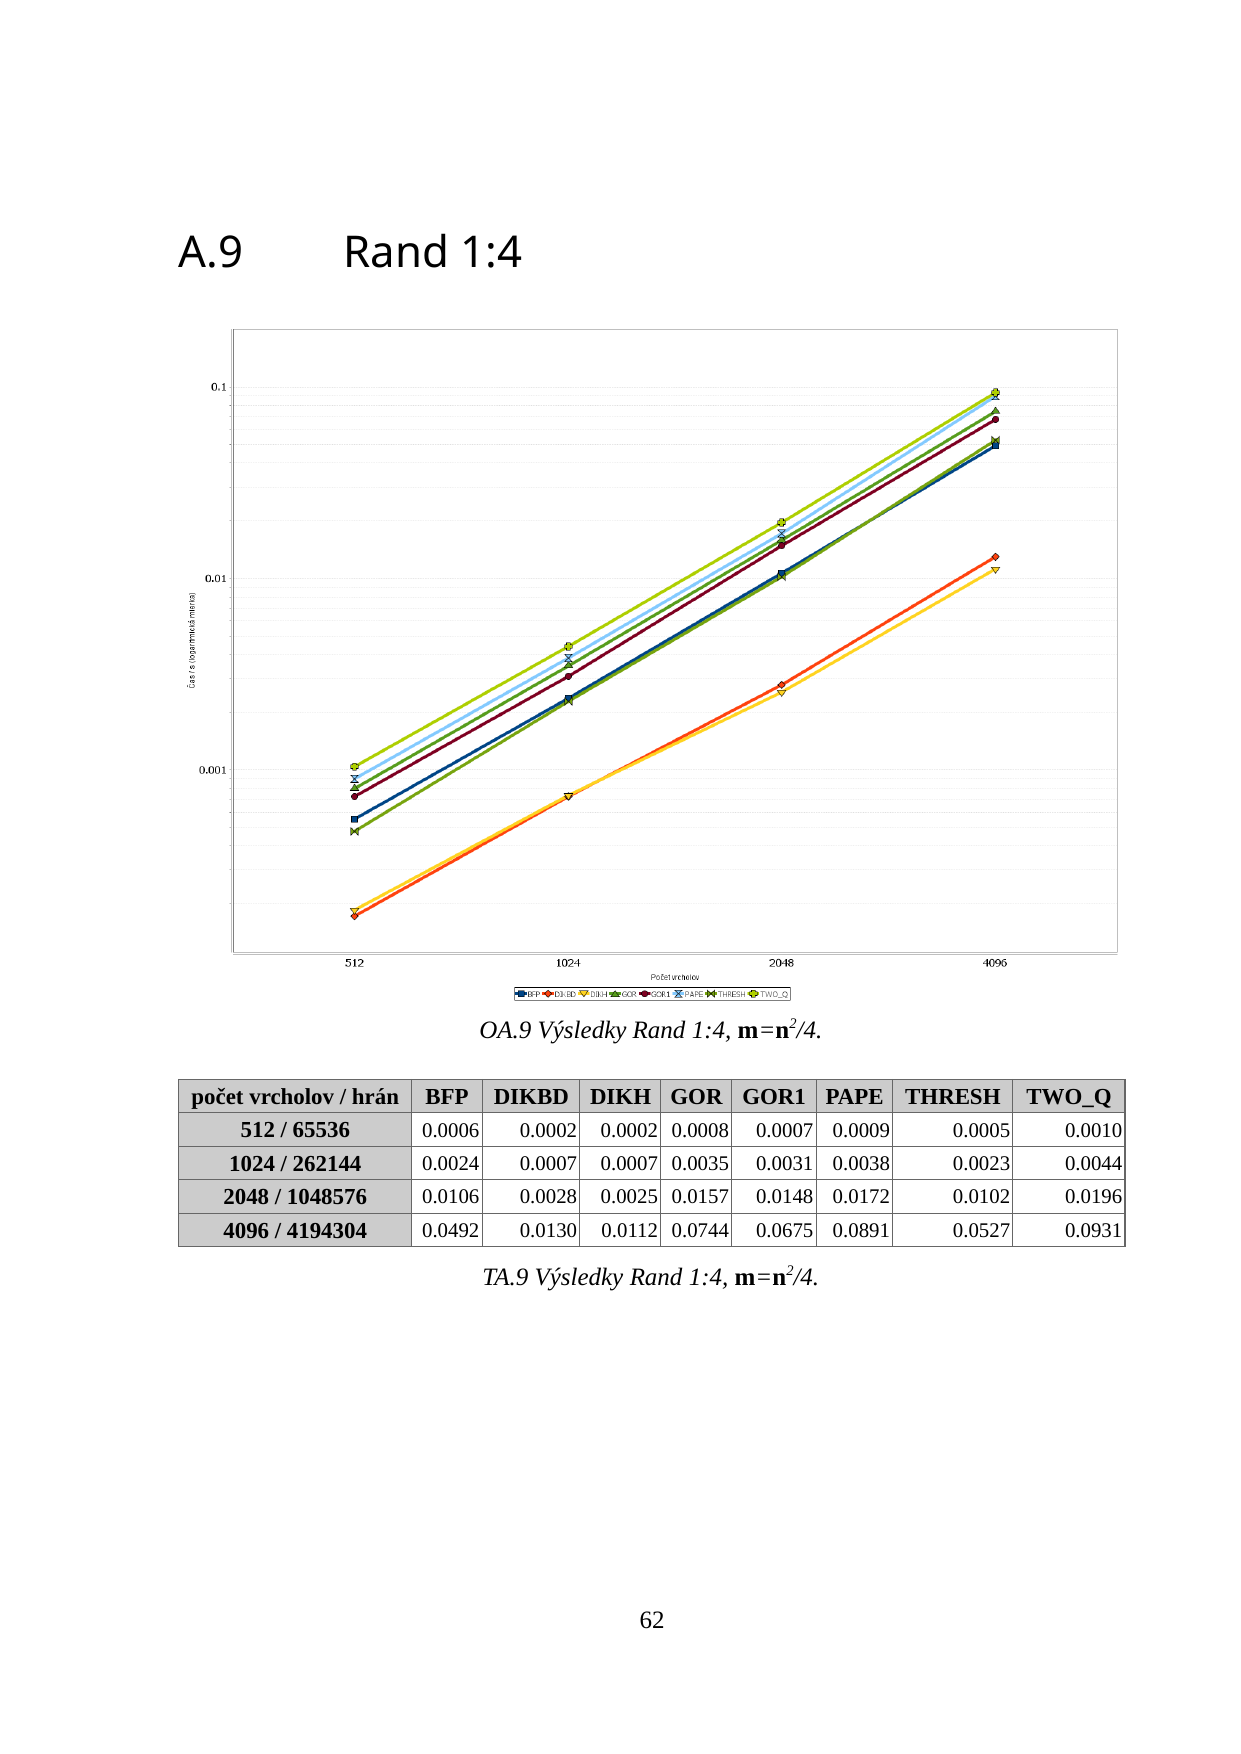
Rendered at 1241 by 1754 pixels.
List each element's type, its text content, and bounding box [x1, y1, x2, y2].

table_cell 0.0002 [483, 1113, 579, 1146]
table_header DIKBD [483, 1080, 579, 1112]
table_cell 0.0148 [732, 1180, 816, 1213]
table_cell 0.0044 [1013, 1147, 1124, 1179]
table_header TWO_Q [1013, 1080, 1124, 1112]
table_cell 0.0130 [483, 1214, 579, 1246]
table_header DIKH [580, 1080, 660, 1112]
table_cell 0.0024 [412, 1147, 482, 1179]
table_cell 0.0891 [817, 1214, 892, 1246]
table_cell 0.0023 [893, 1147, 1012, 1179]
table_cell 0.0112 [580, 1214, 660, 1246]
table_cell 2048 / 1048576 [179, 1180, 411, 1213]
table_cell 0.0010 [1013, 1113, 1124, 1146]
table_cell 0.0675 [732, 1214, 816, 1246]
table_cell 0.0157 [661, 1180, 731, 1213]
text TA.9 Výsledky Rand 1:4, m=n2/4. [178, 1262, 1125, 1291]
table_header počet vrcholov / hrán [179, 1080, 411, 1112]
table_cell 0.0172 [817, 1180, 892, 1213]
table_cell 0.0035 [661, 1147, 731, 1179]
table_cell 0.0007 [483, 1147, 579, 1179]
picture [180, 325, 1124, 1001]
table_cell 0.0009 [817, 1113, 892, 1146]
table_header THRESH [893, 1080, 1012, 1112]
table_cell 4096 / 4194304 [179, 1214, 411, 1246]
table_cell 0.0006 [412, 1113, 482, 1146]
table_cell 0.0038 [817, 1147, 892, 1179]
table_header PAPE [817, 1080, 892, 1112]
table_cell 512 / 65536 [179, 1113, 411, 1146]
table_header GOR1 [732, 1080, 816, 1112]
table_cell 0.0007 [580, 1147, 660, 1179]
table_cell 0.0002 [580, 1113, 660, 1146]
table_cell 0.0492 [412, 1214, 482, 1246]
table_cell 0.0744 [661, 1214, 731, 1246]
table_cell 0.0031 [732, 1147, 816, 1179]
table_cell 0.0028 [483, 1180, 579, 1213]
table_cell 0.0008 [661, 1113, 731, 1146]
text OA.9 Výsledky Rand 1:4, m=n2/4. [178, 295, 1125, 1044]
table_cell 0.0007 [732, 1113, 816, 1146]
table_cell 1024 / 262144 [179, 1147, 411, 1179]
table_cell 0.0005 [893, 1113, 1012, 1146]
table_cell 0.0931 [1013, 1214, 1124, 1246]
table_cell 0.0196 [1013, 1180, 1124, 1213]
table_cell 0.0527 [893, 1214, 1012, 1246]
subtitle Rand 1:4 [178, 221, 1125, 280]
table_cell 0.0025 [580, 1180, 660, 1213]
table_header BFP [412, 1080, 482, 1112]
table_cell 0.0106 [412, 1180, 482, 1213]
table_header GOR [661, 1080, 731, 1112]
table_cell 0.0102 [893, 1180, 1012, 1213]
